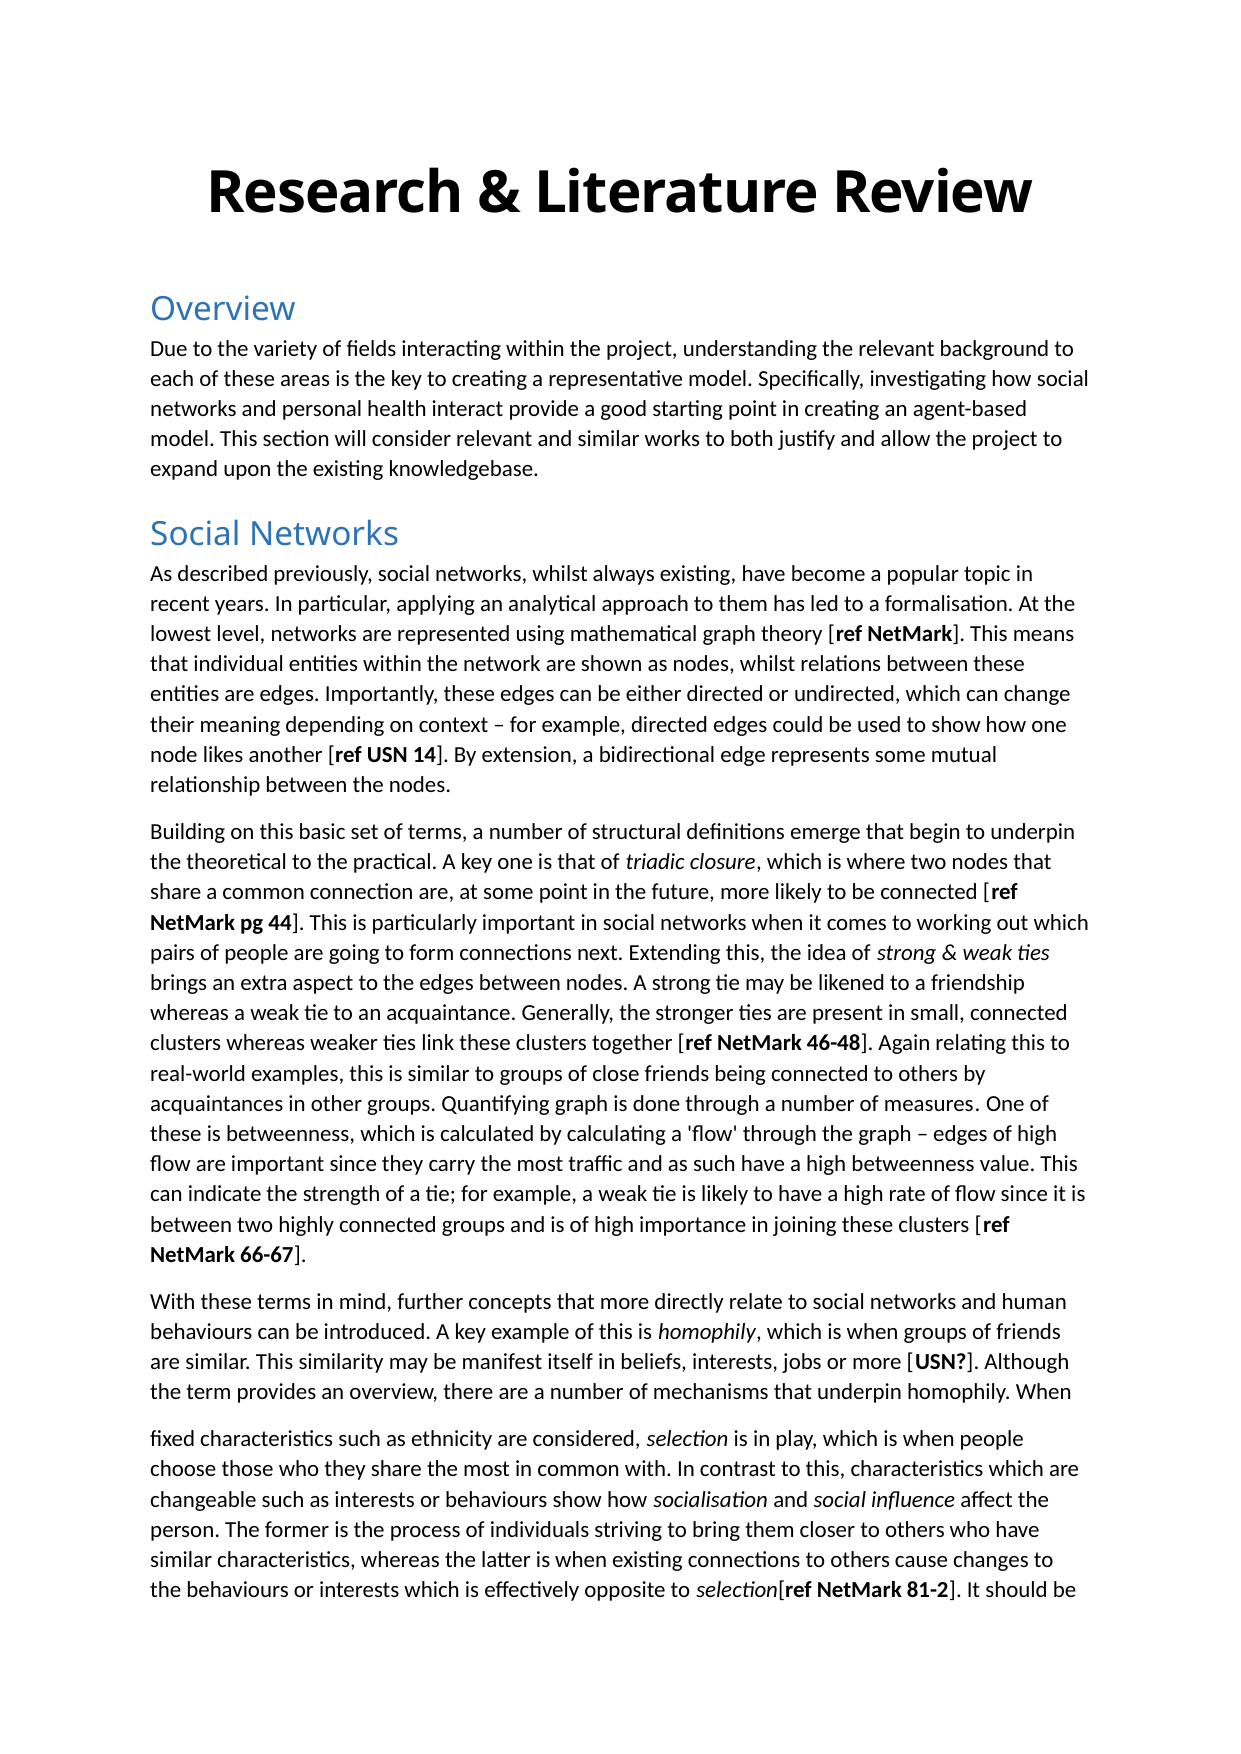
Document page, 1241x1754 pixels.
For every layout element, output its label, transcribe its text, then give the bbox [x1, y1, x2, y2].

text Building on this basic set of terms, a number of structural definitions emerge that begin to underpin the theoretical to the practical. A key one is that of triadic closure, which is where two nodes that share a common connection are, at some point in the future, more likely to be connected [ref NetMark pg 44]. This is particularly important in social networks when it comes to working out which pairs of people are going to form connections next. Extending this, the idea of strong & weak ties brings an extra aspect to the edges between nodes. A strong tie may be likened to a friendship whereas a weak tie to an acquaintance. Generally, the stronger ties are present in small, connected clusters whereas weaker ties link these clusters together [ref NetMark 46-48]. Again relating this to real-world examples, this is similar to groups of close friends being connected to others by acquaintances in other groups. Quantifying graph is done through a number of measures. One of these is betweenness, which is calculated by calculating a 'flow' through the graph – edges of high flow are important since they carry the most traffic and as such have a high betweenness value. This can indicate the strength of a tie; for example, a weak tie is likely to have a high rate of flow since it is between two highly connected groups and is of high importance in joining these clusters [ref NetMark 66-67]. [150, 817, 1090, 1268]
text As described previously, social networks, whilst always existing, have become a popular topic in recent years. In particular, applying an analytical approach to them has led to a formalisation. At the lowest level, networks are represented using mathematical graph theory [ref NetMark]. This means that individual entities within the network are shown as nodes, whilst relations between these entities are edges. Importantly, these edges can be either directed or undirected, which can change their meaning depending on context – for example, directed edges could be used to show how one node likes another [ref USN 14]. By extension, a bidirectional edge represents some mutual relationship between the nodes. [150, 559, 1090, 798]
title Research & Literature Review [150, 150, 1090, 229]
text Due to the variety of fields interacting within the project, understanding the relevant background to each of these areas is the key to creating a representative model. Specifically, investigating how social networks and personal health interact provide a good starting point in creating an agent-based model. This section will consider relevant and similar works to both justify and allow the project to expand upon the existing knowledgebase. [150, 334, 1090, 482]
subtitle Overview [150, 285, 1090, 330]
subtitle Social Networks [150, 510, 1090, 555]
text fixed characteristics such as ethnicity are considered, selection is in play, which is when people choose those who they share the most in common with. In contrast to this, characteristics which are changeable such as interests or behaviours show how socialisation and social influence affect the person. The former is the process of individuals striving to bring them closer to others who have similar characteristics, whereas the latter is when existing connections to others cause changes to the behaviours or interests which is effectively opposite to selection[ref NetMark 81-2]. It should be [150, 1424, 1090, 1603]
text With these terms in mind, further concepts that more directly relate to social networks and human behaviours can be introduced. A key example of this is homophily, which is when groups of friends are similar. This similarity may be manifest itself in beliefs, interests, jobs or more [USN?]. Although the term provides an overview, there are a number of mechanisms that underpin homophily. When [150, 1287, 1090, 1405]
